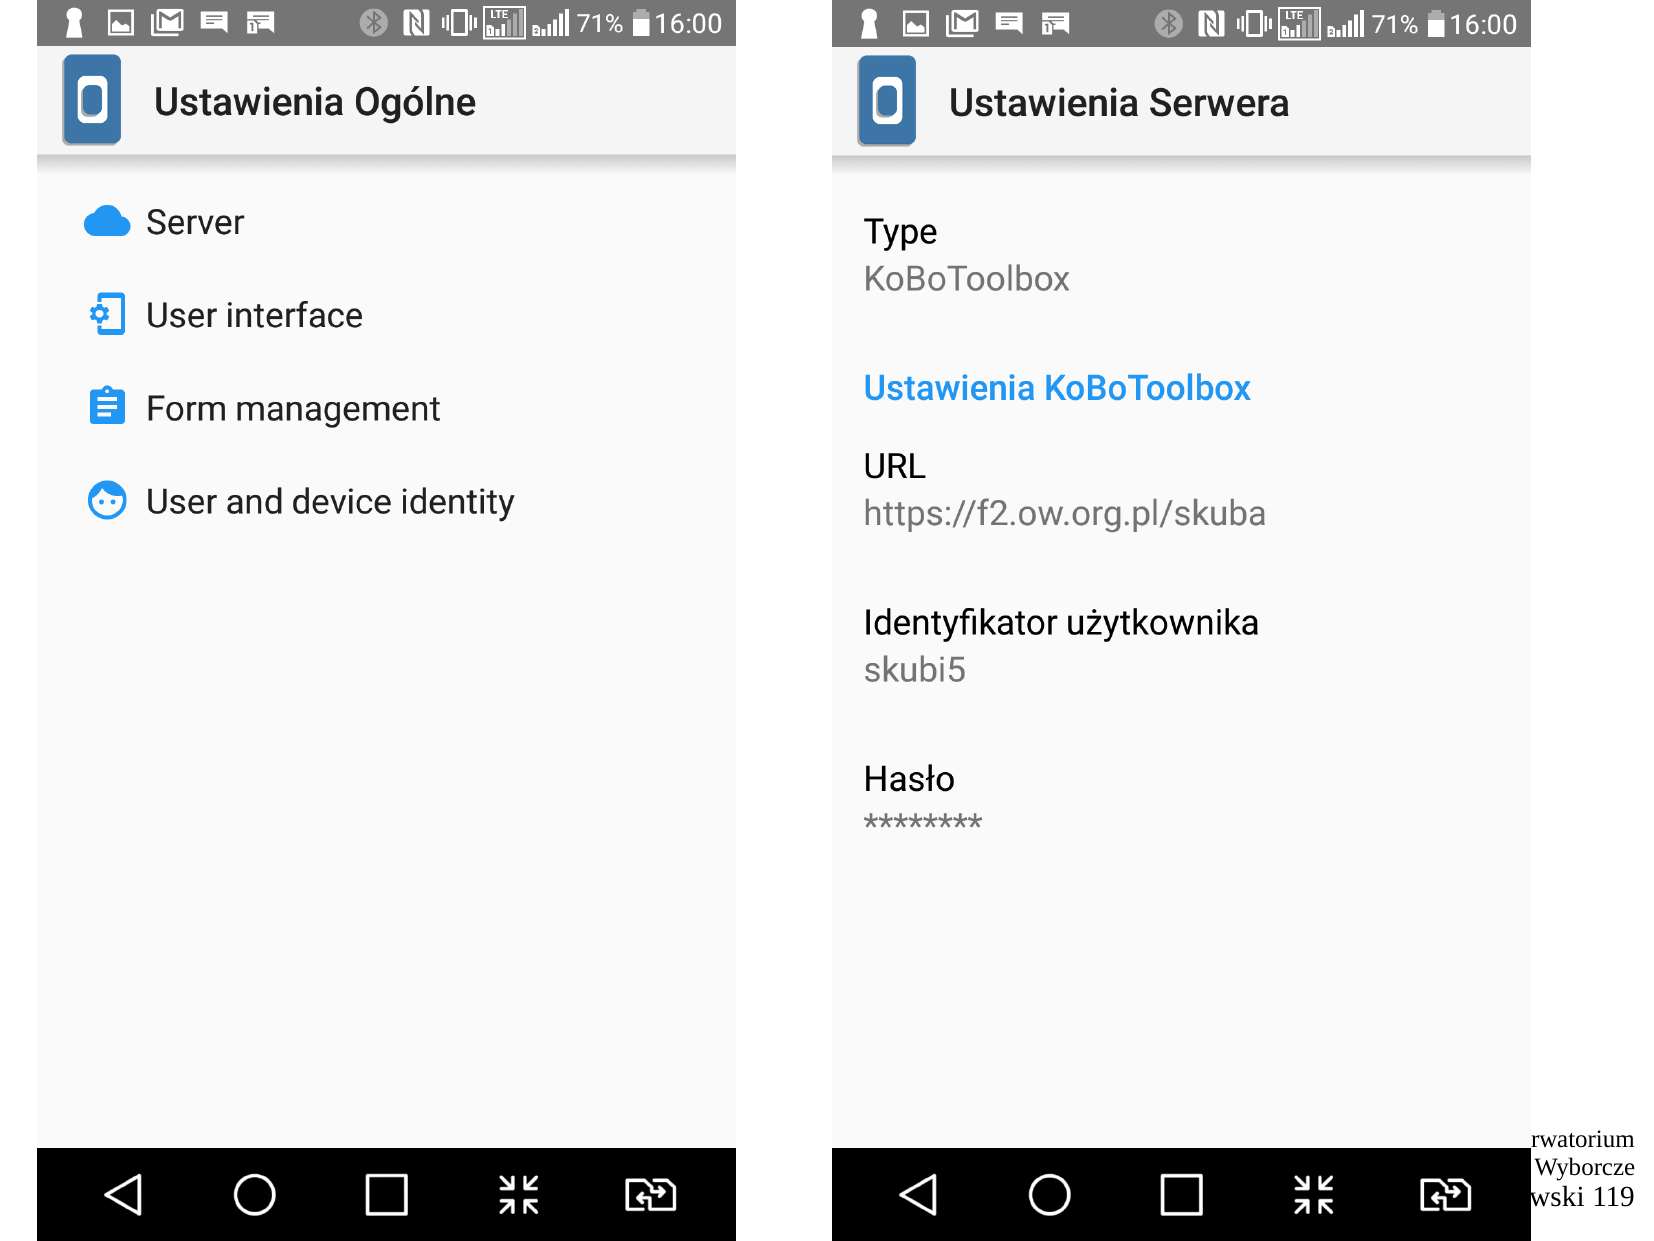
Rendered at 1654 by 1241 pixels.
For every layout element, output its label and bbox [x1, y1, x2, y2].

picture [37, 0, 736, 1241]
picture [832, 0, 1531, 1241]
